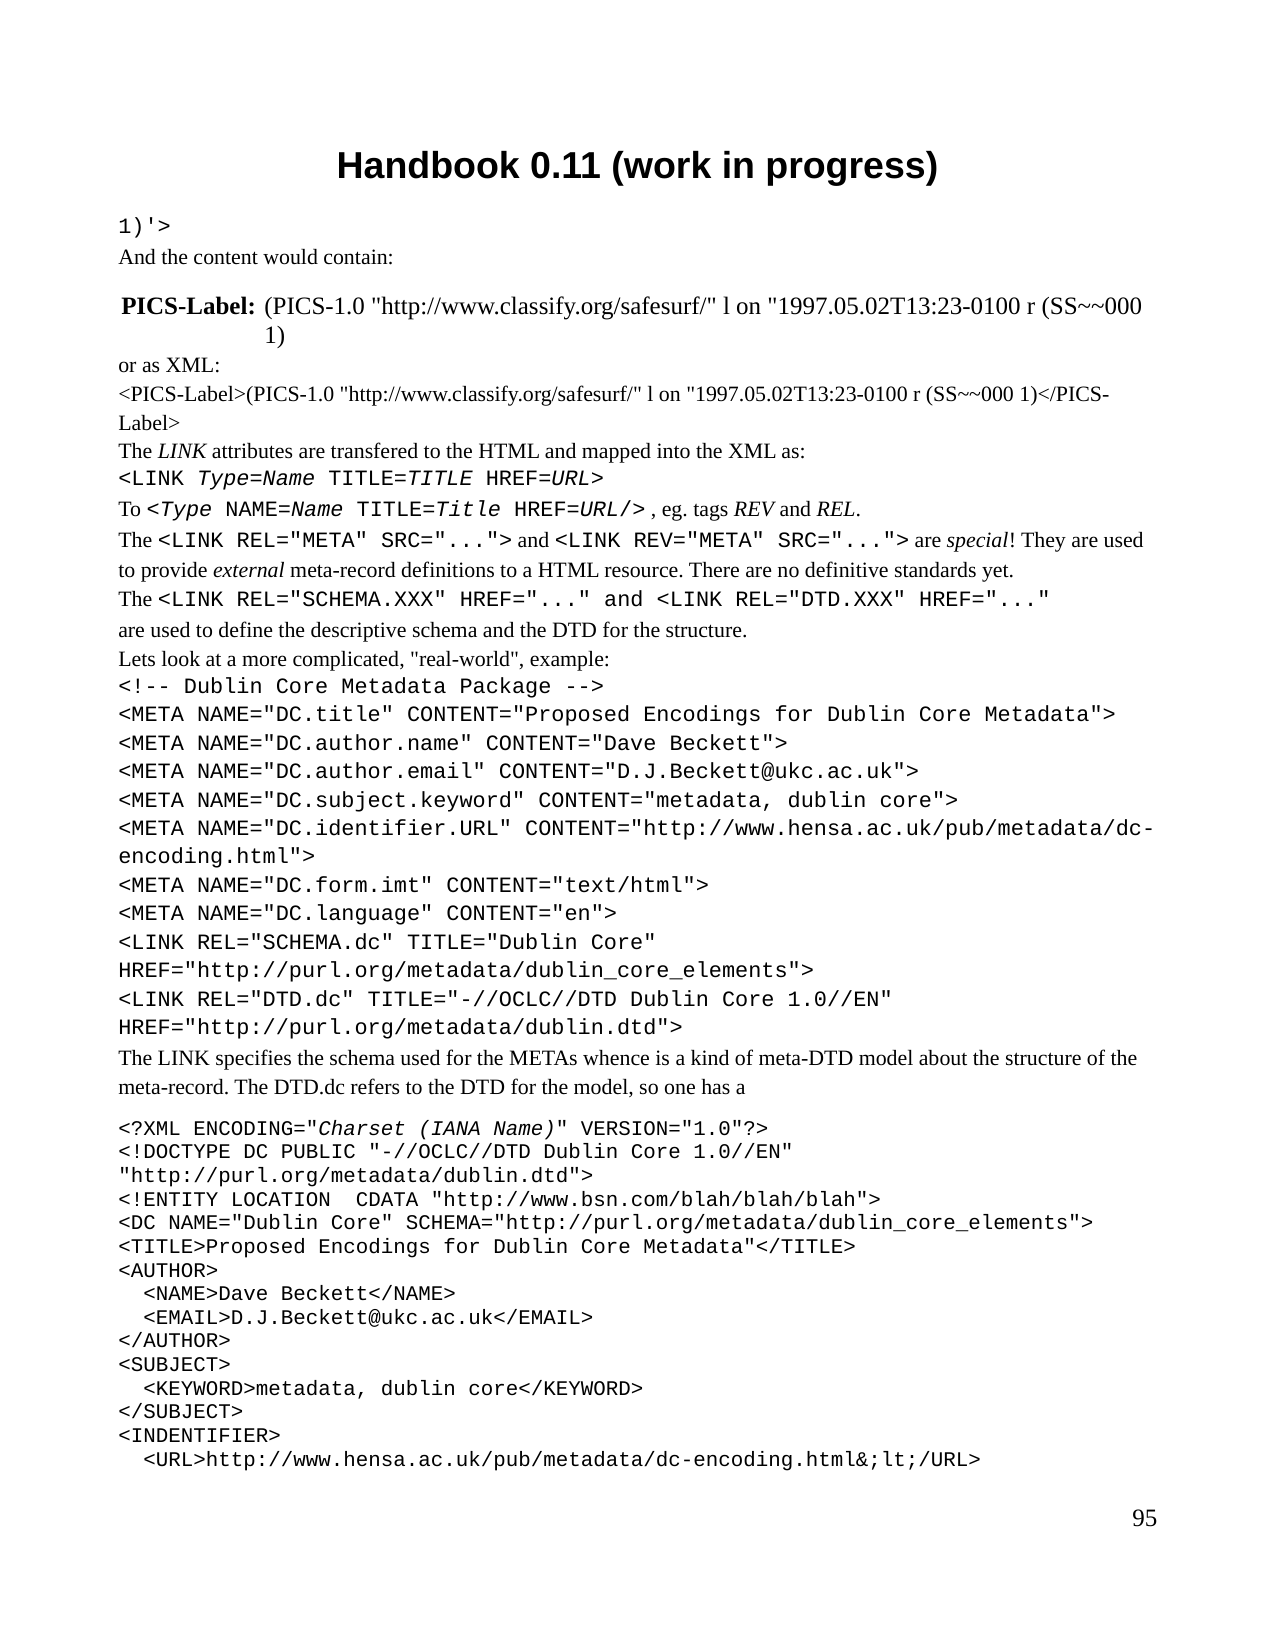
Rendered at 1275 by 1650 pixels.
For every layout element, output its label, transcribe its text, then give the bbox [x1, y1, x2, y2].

text <!ENTITY LOCATION CDATA "http://www.bsn.com/blah/blah/blah"> [118, 1189, 1157, 1212]
text <!DOCTYPE DC PUBLIC "-//OCLC//DTD Dublin Core 1.0//EN" "http://purl.org/metadata/dublin.dtd"> [118, 1141, 1157, 1189]
text <EMAIL>D.J.Beckett@ukc.ac.uk</EMAIL> [118, 1307, 1157, 1331]
text <NAME>Dave Beckett</NAME> [118, 1283, 1157, 1307]
text <INDENTIFIER> [118, 1425, 1157, 1449]
text <URL>http://www.hensa.ac.uk/pub/metadata/dc-encoding.html&;lt;/URL> [118, 1449, 1157, 1472]
text 1)'> And the content would contain: [118, 216, 1157, 269]
text The LINK attributes are transfered to the HTML and mapped into the XML as: <LINK Type=Name TITLE=TITLE HREF=URL> To <Type NAME=Name TITLE=Title HREF=URL/> , eg. tags REV and REL. [118, 438, 1157, 523]
text </SUBJECT> [118, 1401, 1157, 1425]
text Lets look at a more complicated, "real-world", example: <!-- Dublin Core Metadata Package --> <META NAME="DC.title" CONTENT="Proposed Encodings for Dublin Core Metadata"> <META NAME="DC.author.name" CONTENT="Dave Beckett"> <META NAME="DC.author.email" CONTENT="D.J.Beckett@ukc.ac.uk"> <META NAME="DC.subject.keyword" CONTENT="metadata, dublin core"> <META NAME="DC.identifier.URL" CONTENT="http://www.hensa.ac.uk/pub/metadata/dc-encoding.html"> <META NAME="DC.form.imt" CONTENT="text/html"> <META NAME="DC.language" CONTENT="en"> <LINK REL="SCHEMA.dc" TITLE="Dublin Core" HREF="http://purl.org/metadata/dublin_core_elements"> <LINK REL="DTD.dc" TITLE="-//OCLC//DTD Dublin Core 1.0//EN" HREF="http://purl.org/metadata/dublin.dtd"> The LINK specifies the schema used for the METAs whence is a kind of meta-DTD model about the structure of the meta-record. The DTD.dc refers to the DTD for the model, so one has a [118, 646, 1157, 1099]
text <SUBJECT> [118, 1354, 1157, 1378]
table_header PICS-Label: [118, 288, 261, 352]
text The <LINK REL="SCHEMA.XXX" HREF="..." and <LINK REL="DTD.XXX" HREF="..." are used to define the descriptive schema and the DTD for the structure. [118, 586, 1157, 642]
table_header (PICS-1.0 "http://www.classify.org/safesurf/" l on "1997.05.02T13:23-0100 r (SS~~000 1) [261, 288, 1157, 352]
text </AUTHOR> [118, 1331, 1157, 1354]
text <AUTHOR> [118, 1259, 1157, 1283]
text <TITLE>Proposed Encodings for Dublin Core Metadata"</TITLE> [118, 1236, 1157, 1259]
text The <LINK REL="META" SRC="..."> and <LINK REV="META" SRC="..."> are special! They are used to provide external meta-record definitions to a HTML resource. There are no definitive standards yet. [118, 527, 1157, 583]
text <?XML ENCODING="Charset (IANA Name)" VERSION="1.0"?> [118, 1118, 1157, 1141]
text <DC NAME="Dublin Core" SCHEMA="http://purl.org/metadata/dublin_core_elements"> [118, 1212, 1157, 1236]
text <KEYWORD>metadata, dublin core</KEYWORD> [118, 1378, 1157, 1401]
text or as XML: <PICS-Label>(PICS-1.0 "http://www.classify.org/safesurf/" l on "1997.05.02T13:23-0100 r (SS~~000 1)</PICS-Label> [118, 352, 1157, 435]
